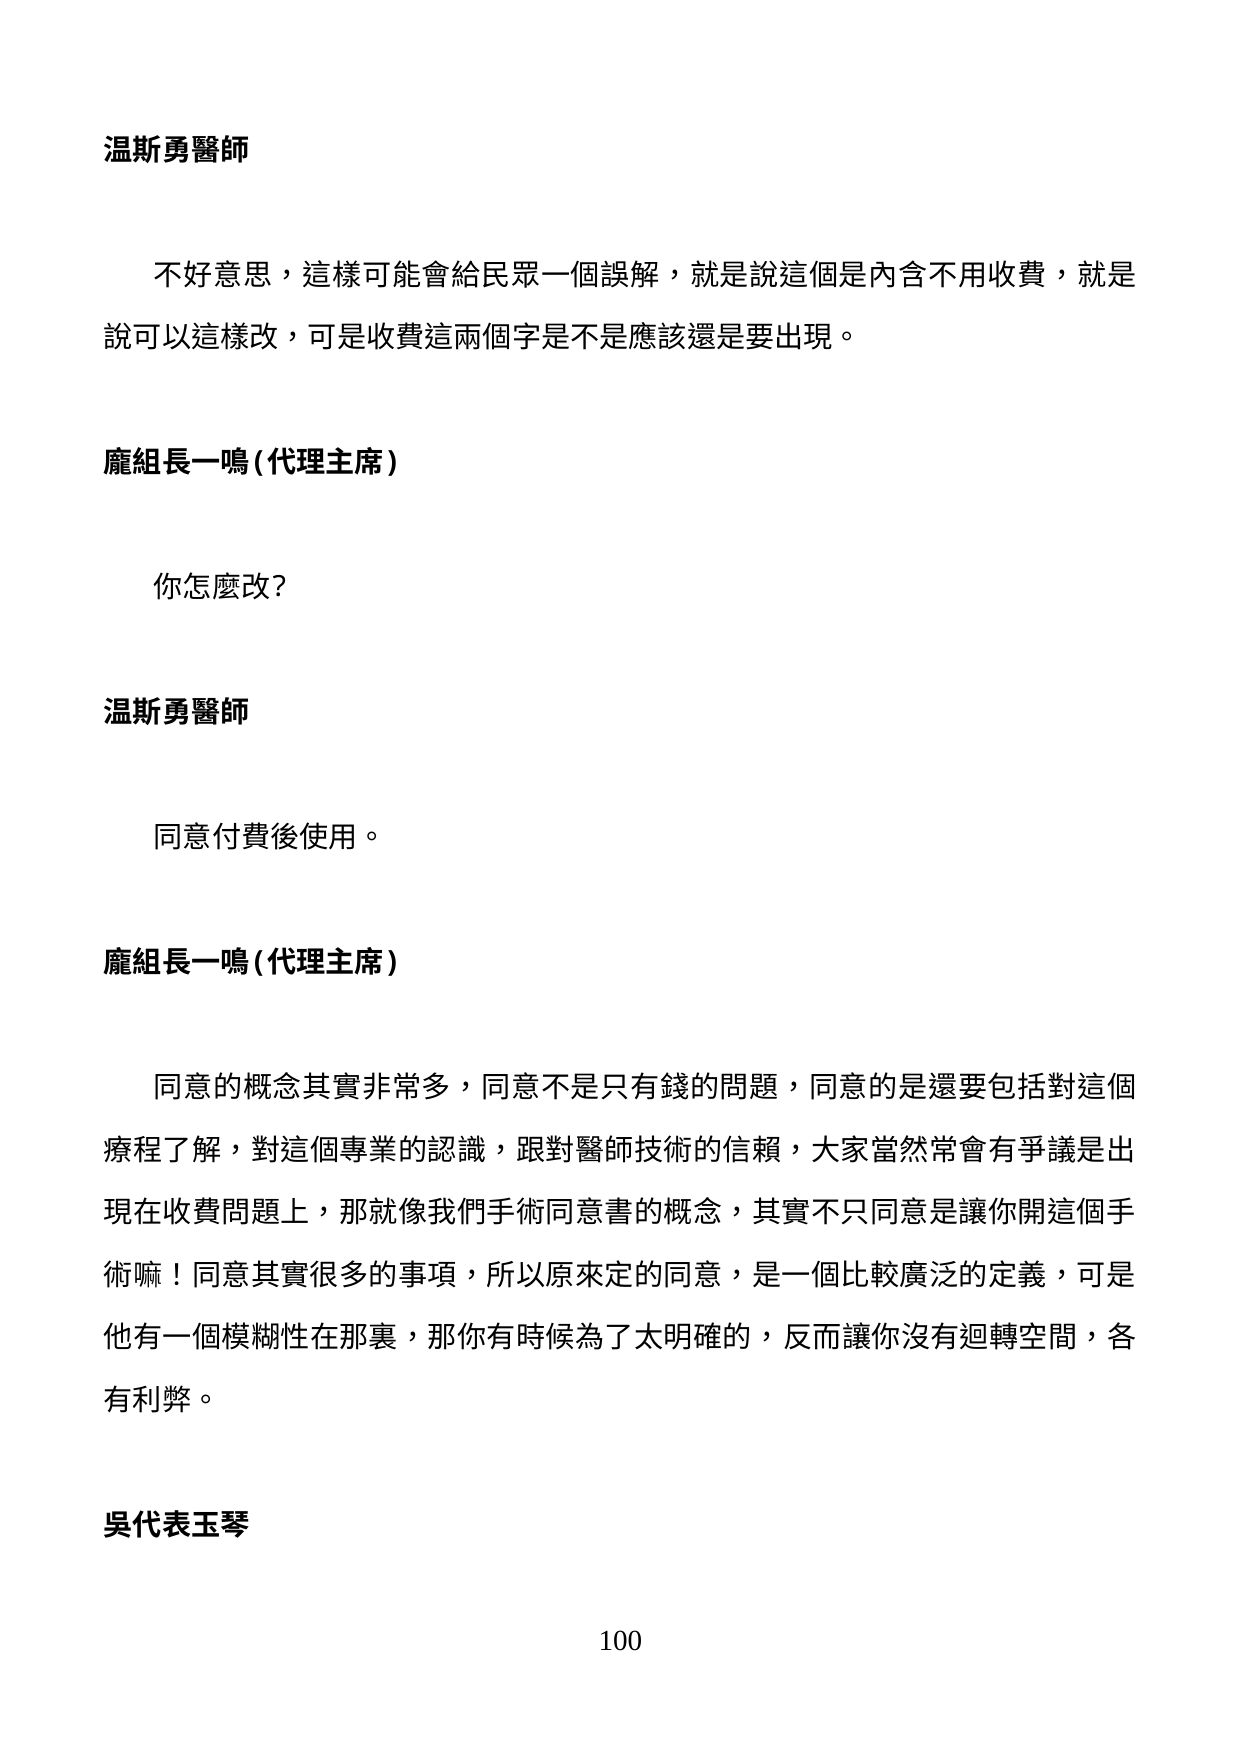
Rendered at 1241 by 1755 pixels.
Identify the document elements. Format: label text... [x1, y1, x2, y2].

text 你怎麼改? [103, 543, 1137, 606]
text 吳代表玉琴 [103, 1481, 1137, 1543]
text 温斯勇醫師 [103, 668, 1137, 731]
text 温斯勇醫師 [103, 106, 1137, 168]
text 龐組長一鳴(代理主席) [103, 918, 1137, 981]
text 不好意思，這樣可能會給民眾一個誤解，就是說這個是內含不用收費，就是說可以這樣改，可是收費這兩個字是不是應該還是要出現。 [103, 231, 1137, 356]
text 龐組長一鳴(代理主席) [103, 418, 1137, 481]
text 同意付費後使用。 [103, 793, 1137, 856]
text 同意的概念其實非常多，同意不是只有錢的問題，同意的是還要包括對這個療程了解，對這個專業的認識，跟對醫師技術的信賴，大家當然常會有爭議是出現在收費問題上，那就像我們手術同意書的概念，其實不只同意是讓你開這個手術嘛！同意其實很多的事項，所以原來定的同意，是一個比較廣泛的定義，可是他有一個模糊性在那裏，那你有時候為了太明確的，反而讓你沒有迴轉空間，各有利弊。 [103, 1043, 1137, 1418]
